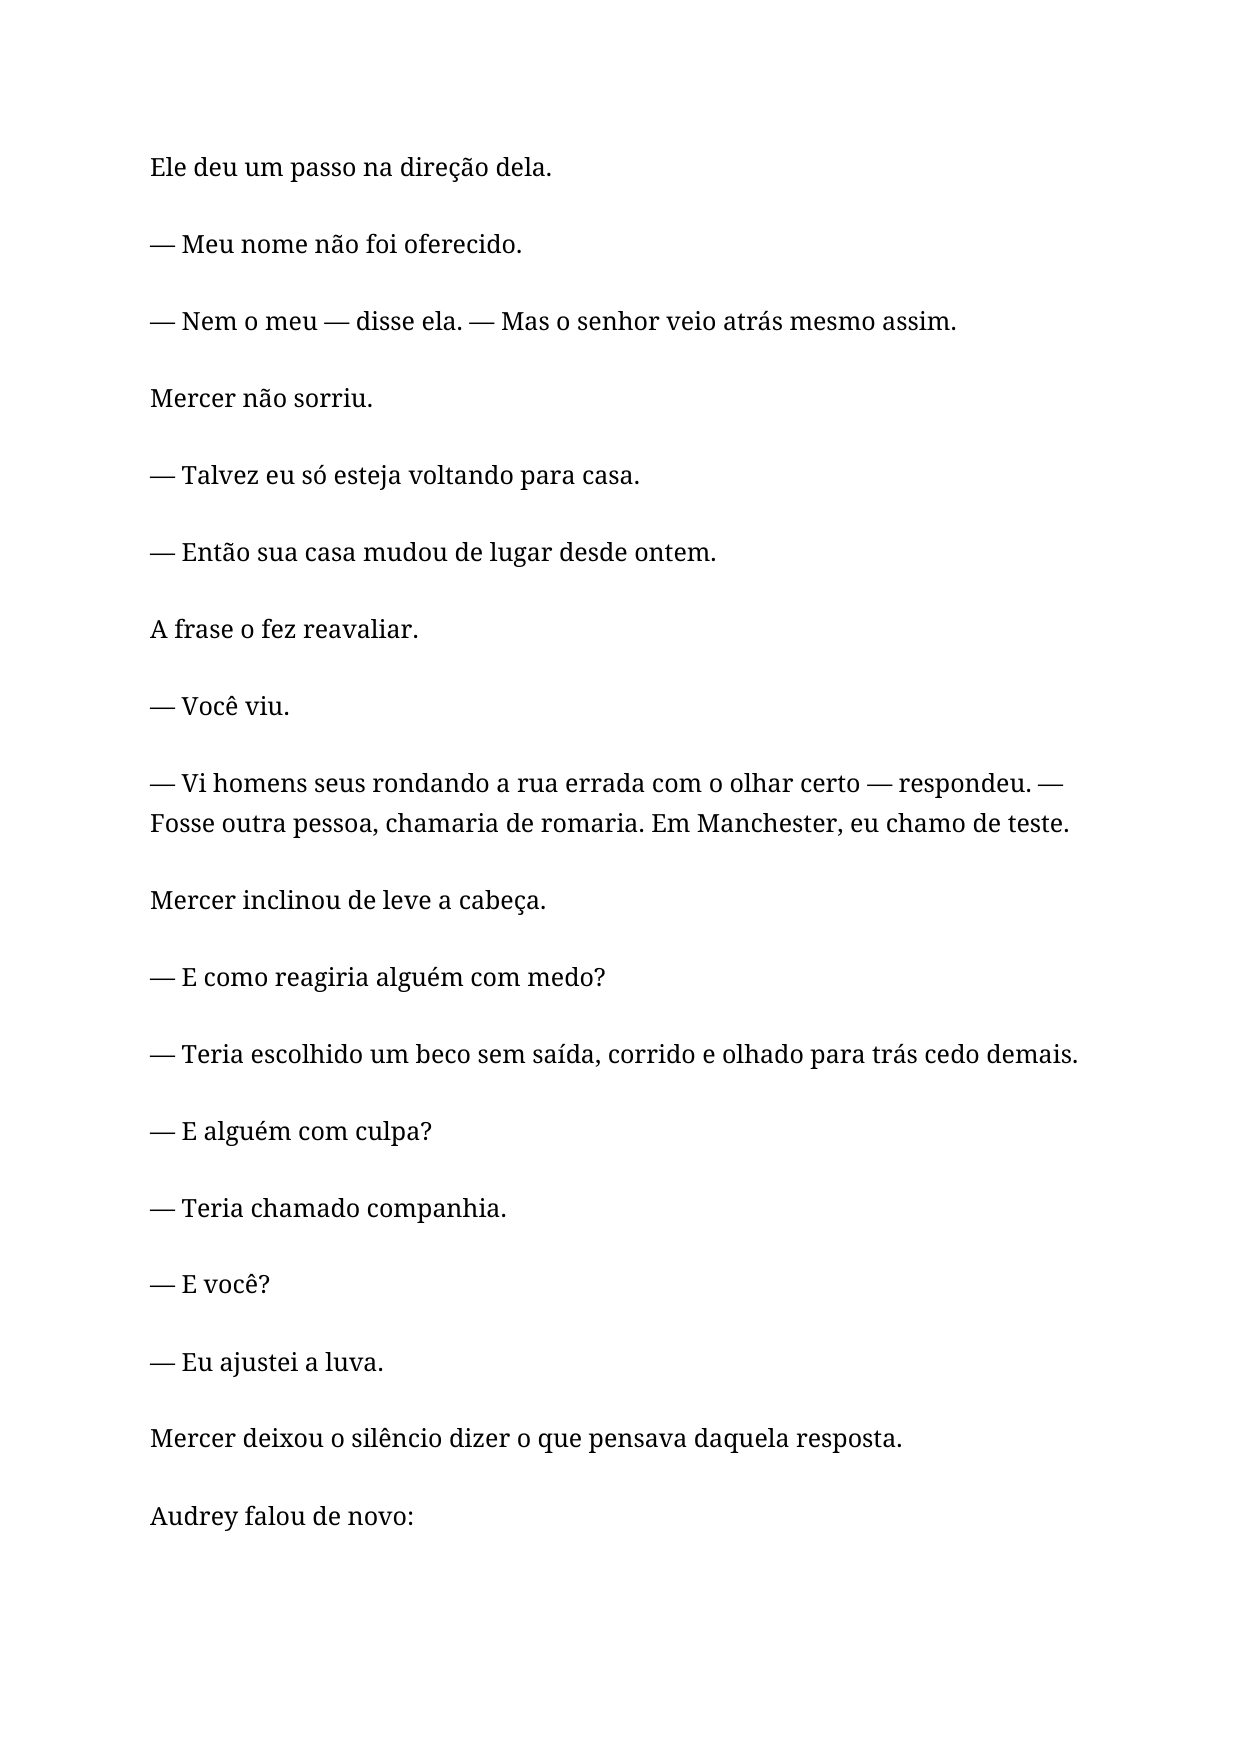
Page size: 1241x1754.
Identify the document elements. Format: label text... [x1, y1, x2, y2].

text — Meu nome não foi oferecido. [150, 227, 1090, 261]
text Ele deu um passo na direção dela. [150, 150, 1090, 184]
text — E alguém com culpa? [150, 1113, 1090, 1147]
text — Teria escolhido um beco sem saída, corrido e olhado para trás cedo demais. [150, 1036, 1090, 1070]
text — Vi homens seus rondando a rua errada com o olhar certo — respondeu. — Fosse outra pessoa, chamaria de romaria. Em Manchester, eu chamo de teste. [150, 766, 1090, 839]
text — Nem o meu — disse ela. — Mas o senhor veio atrás mesmo assim. [150, 304, 1090, 338]
text — Então sua casa mudou de lugar desde ontem. [150, 535, 1090, 569]
text Audrey falou de novo: [150, 1498, 1090, 1532]
text — Teria chamado companhia. [150, 1190, 1090, 1224]
text — E você? [150, 1267, 1090, 1301]
text — Talvez eu só esteja voltando para casa. [150, 458, 1090, 492]
text — Eu ajustei a luva. [150, 1344, 1090, 1378]
text — E como reagiria alguém com medo? [150, 959, 1090, 993]
text — Você viu. [150, 689, 1090, 723]
text Mercer não sorriu. [150, 381, 1090, 415]
text A frase o fez reavaliar. [150, 612, 1090, 646]
text Mercer inclinou de leve a cabeça. [150, 882, 1090, 916]
text Mercer deixou o silêncio dizer o que pensava daquela resposta. [150, 1421, 1090, 1455]
